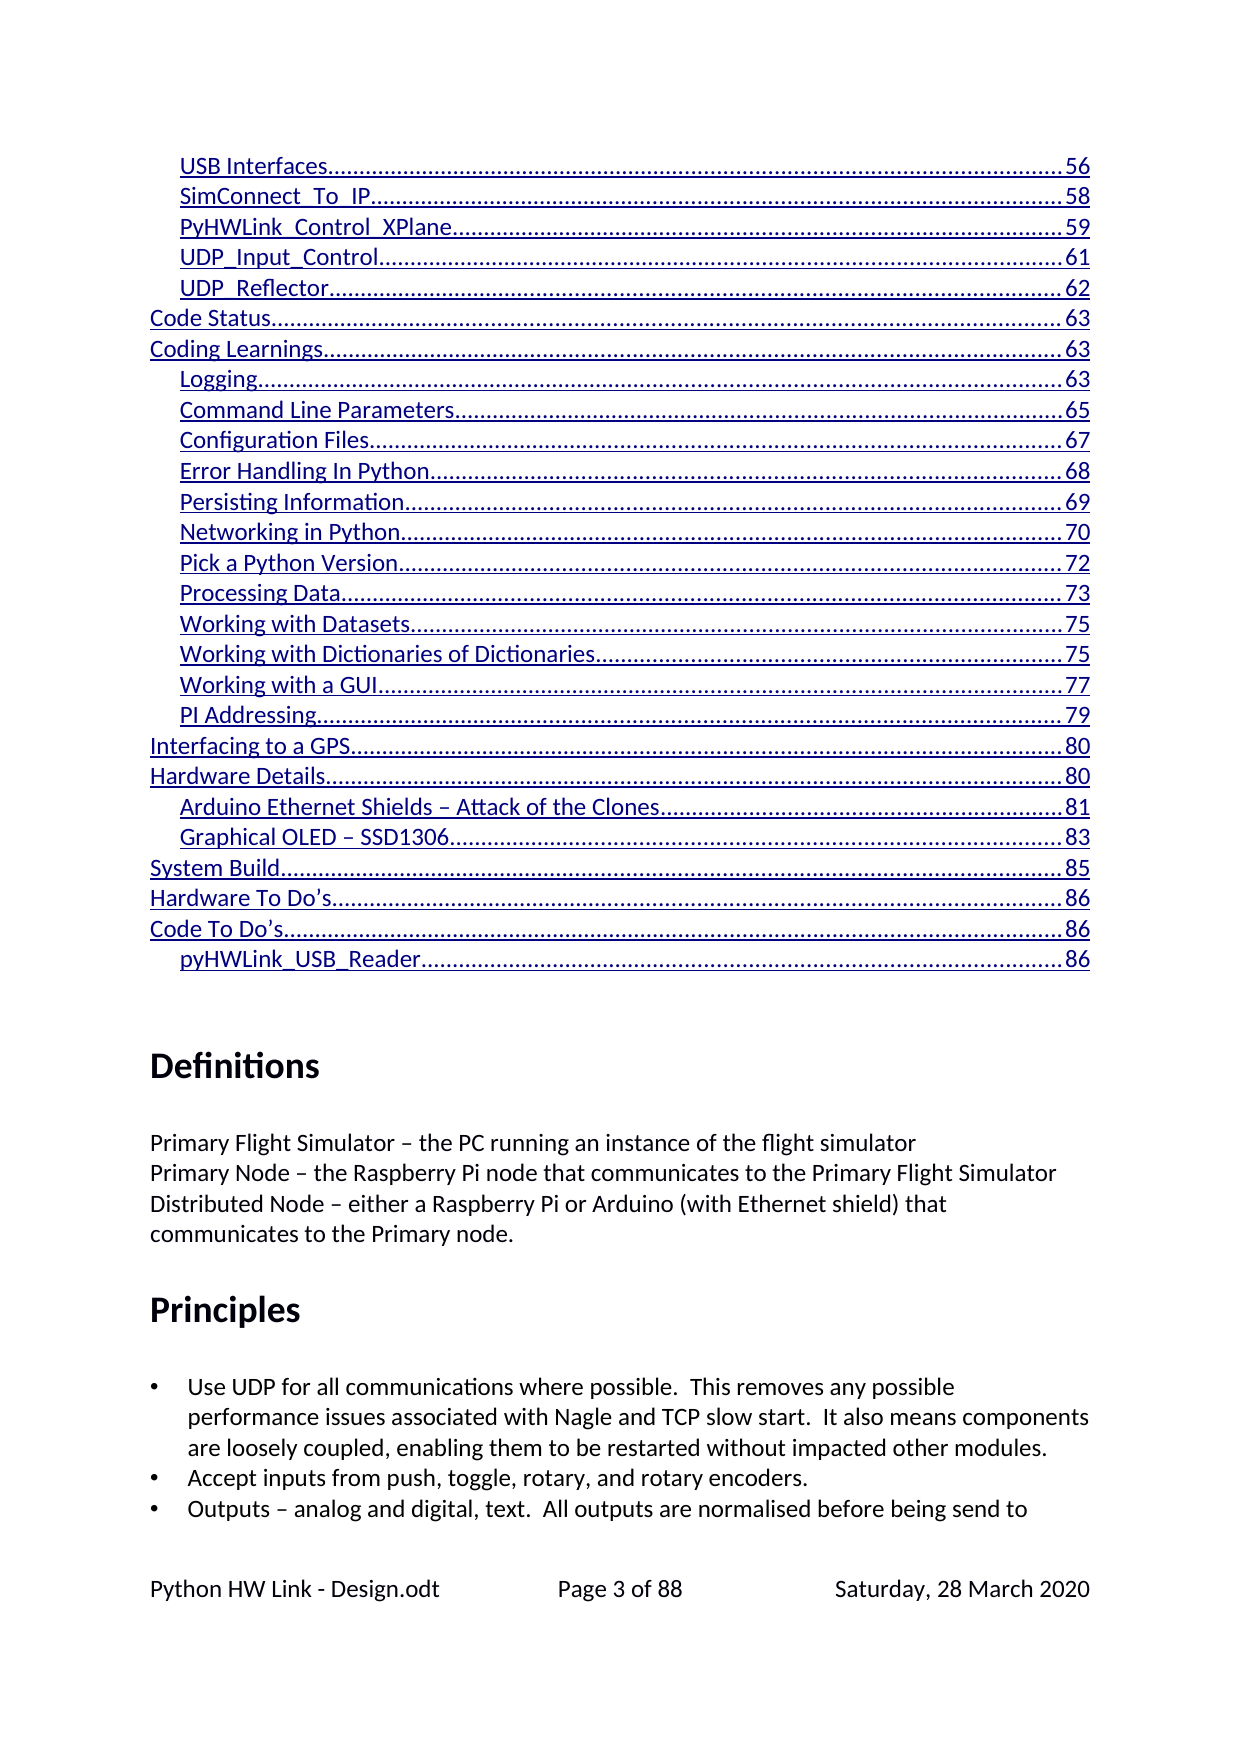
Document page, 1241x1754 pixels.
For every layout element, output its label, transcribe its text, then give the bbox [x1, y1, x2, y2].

text Command Line Parameters 65 [179, 394, 1090, 420]
text Arduino Ethernet Shields – Attack of the Clones 81 [179, 791, 1090, 817]
text Coding Learnings 63 [150, 333, 1090, 359]
text Working with a GUI 77 [179, 669, 1090, 695]
text Hardware Details 80 [150, 760, 1090, 786]
text Hardware To Do’s 86 [150, 882, 1090, 909]
list Accept inputs from push, toggle, rotary, and rotary encoders. [150, 1463, 1090, 1493]
list Use UDP for all communications where possible. This removes any possible performance issues associated with Nagle and TCP slow start. It also means components are loosely coupled, enabling them to be restarted without impacted other modules. [150, 1371, 1090, 1463]
text SimConnect_To_IP 58 [179, 181, 1090, 206]
text [179, 421, 1090, 425]
subtitle Principles [150, 1286, 1090, 1332]
text [179, 238, 1090, 242]
text PI Addressing 79 [179, 699, 1090, 725]
text Code To Do’s 86 [150, 913, 1090, 939]
text [179, 299, 1090, 303]
text [179, 543, 1090, 547]
text pyHWLink_USB_Reader 86 [179, 943, 1090, 970]
text Code Status 63 [150, 303, 1090, 329]
text Persisting Information 69 [179, 486, 1090, 512]
text [179, 177, 1090, 181]
text Interfacing to a GPS 80 [150, 730, 1090, 756]
text Graphical OLED – SSD1306 83 [179, 821, 1090, 848]
text [179, 604, 1090, 608]
text UDP_Reflector 62 [179, 272, 1090, 298]
text Pick a Python Version 72 [179, 547, 1090, 573]
text Configuration Files 67 [179, 425, 1090, 451]
text Processing Data 73 [179, 577, 1090, 603]
text [179, 207, 1090, 211]
text Working with Datasets 75 [179, 608, 1090, 634]
text UDP_Input_Control 61 [179, 242, 1090, 268]
text [179, 482, 1090, 486]
text Distributed Node – either a Raspberry Pi or Arduino (with Ethernet shield) that communicates to the Primary node. [150, 1188, 1090, 1249]
list Outputs – analog and digital, text. All outputs are normalised before being send to [150, 1493, 1090, 1524]
text Working with Dictionaries of Dictionaries 75 [179, 638, 1090, 664]
text Primary Flight Simulator – the PC running an instance of the flight simulator [150, 1127, 1090, 1157]
text [179, 665, 1090, 669]
text Error Handling In Python 68 [179, 455, 1090, 481]
text System Build 85 [150, 852, 1090, 878]
text Logging 63 [179, 364, 1090, 390]
text Primary Node – the Raspberry Pi node that communicates to the Primary Flight Simulator [150, 1157, 1090, 1188]
text PyHWLink_Control_XPlane 59 [179, 211, 1090, 237]
subtitle Definitions [150, 1042, 1090, 1088]
text USB Interfaces 56 [179, 150, 1090, 176]
text [179, 726, 1090, 730]
text Networking in Python 70 [179, 516, 1090, 542]
